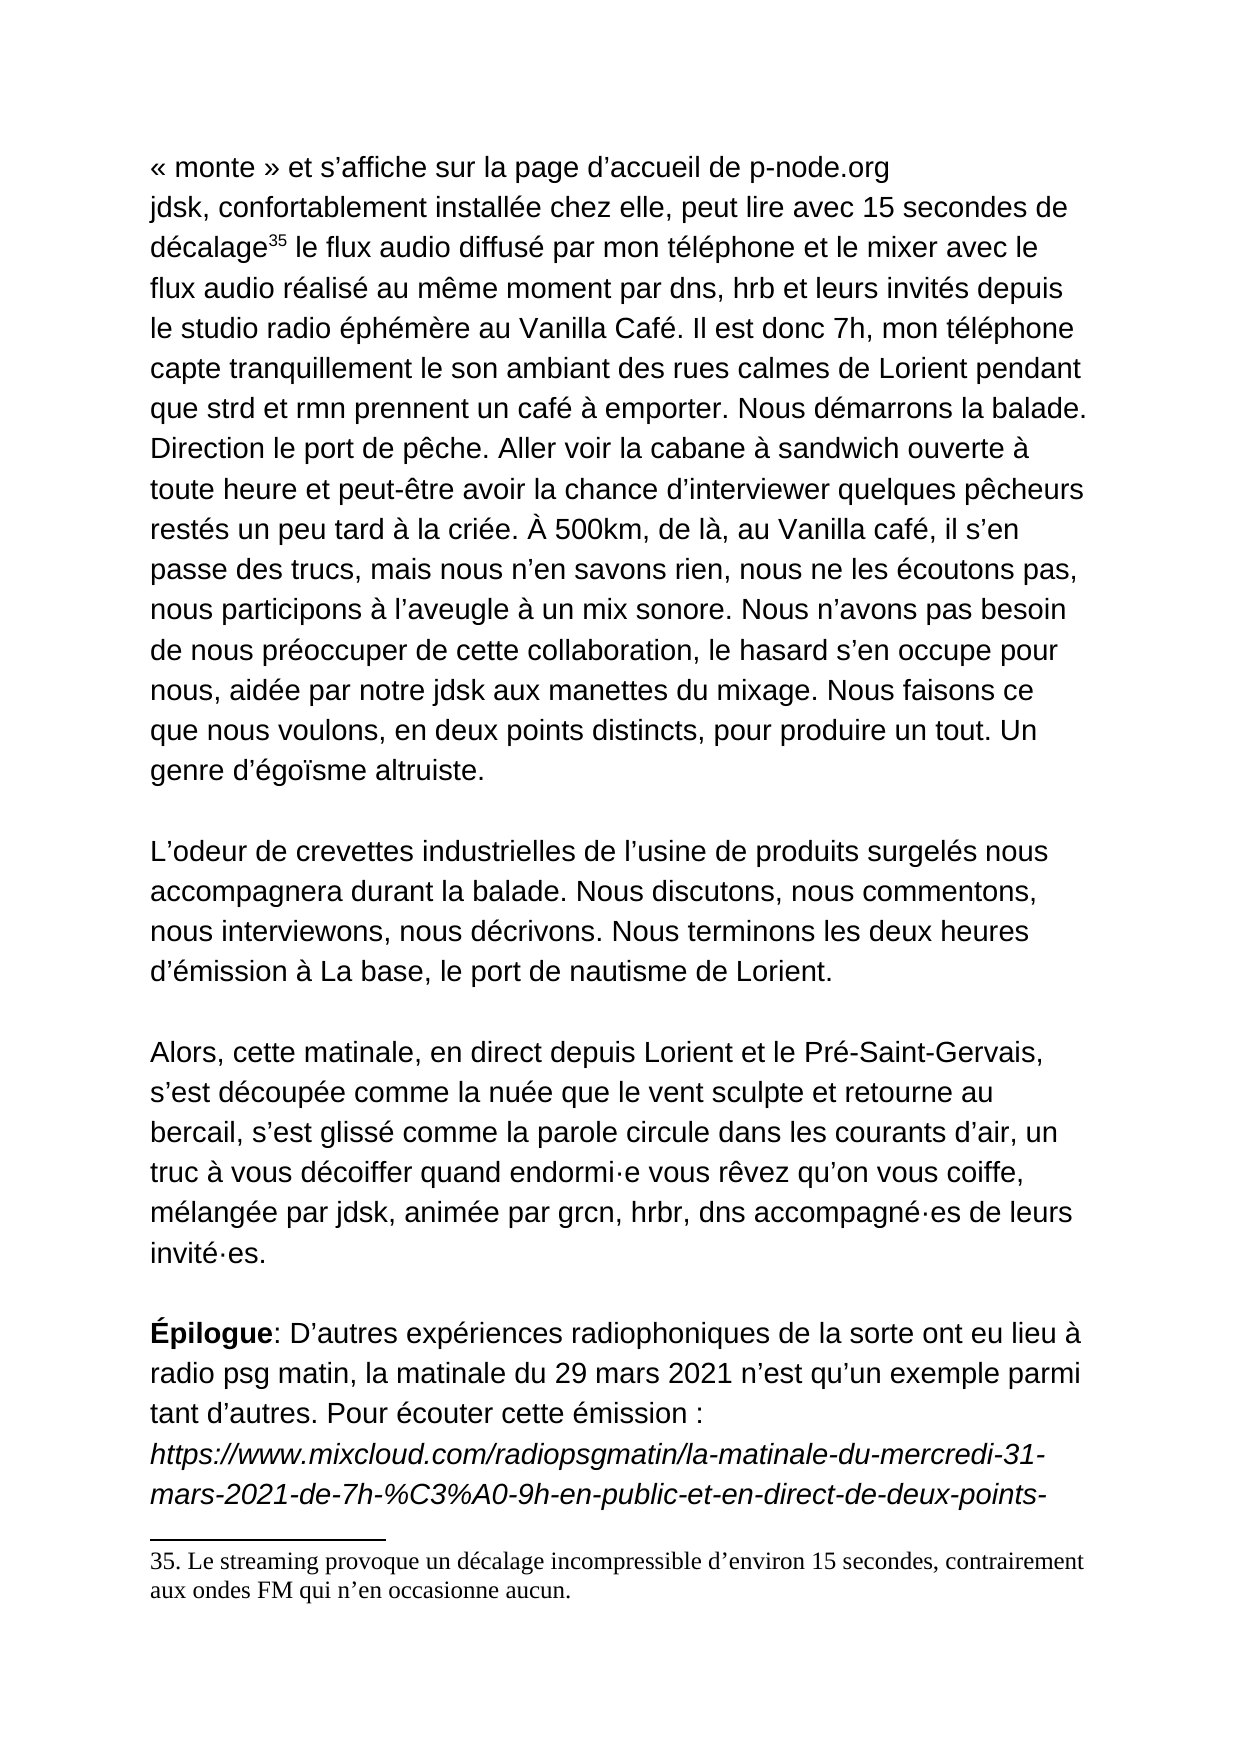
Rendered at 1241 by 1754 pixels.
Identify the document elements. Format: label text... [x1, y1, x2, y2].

text jdsk, confortablement installée chez elle, peut lire avec 15 secondes de décalage le flux audio diffusé par mon téléphone et le mixer avec le flux audio réalisé au même moment par dns, hrb et leurs invités depuis le studio radio éphémère au Vanilla Café. Il est donc 7h, mon téléphone capte tranquillement le son ambiant des rues calmes de Lorient pendant que strd et rmn prennent un café à emporter. Nous démarrons la balade. Direction le port de pêche. Aller voir la cabane à sandwich ouverte à toute heure et peut-être avoir la chance d’interviewer quelques pêcheurs restés un peu tard à la criée. À 500km, de là, au Vanilla café, il s’en passe des trucs, mais nous n’en savons rien, nous ne les écoutons pas, nous participons à l’aveugle à un mix sonore. Nous n’avons pas besoin de nous préoccuper de cette collaboration, le hasard s’en occupe pour nous, aidée par notre jdsk aux manettes du mixage. Nous faisons ce que nous voulons, en deux points distincts, pour produire un tout. Un genre d’égoïsme altruiste. [150, 190, 1090, 787]
text L’odeur de crevettes industrielles de l’usine de produits surgelés nous accompagnera durant la balade. Nous discutons, nous commentons, nous interviewons, nous décrivons. Nous terminons les deux heures d’émission à La base, le port de nautisme de Lorient. [150, 833, 1090, 988]
text Épilogue: D’autres expériences radiophoniques de la sorte ont eu lieu à radio psg matin, la matinale du 29 mars 2021 n’est qu’un exemple parmi tant d’autres. Pour écouter cette émission : https://www.mixcloud.com/radiopsgmatin/la-matinale-du-mercredi-31-mars-2021-de-7h-%C3%A0-9h-en-public-et-en-direct-de-deux-points- [150, 1316, 1090, 1510]
text « monte » et s’affiche sur la page d’accueil de p-node.org [150, 150, 1090, 183]
text . Le streaming provoque un décalage incompressible d’environ 15 secondes, contrairement aux ondes FM qui n’en occasionne aucun. [150, 1546, 1090, 1604]
text Alors, cette matinale, en direct depuis Lorient et le Pré-Saint-Gervais, s’est découpée comme la nuée que le vent sculpte et retourne au bercail, s’est glissé comme la parole circule dans les courants d’air, un truc à vous décoiffer quand endormi·e vous rêvez qu’on vous coiffe, mélangée par jdsk, animée par grcn, hrbr, dns accompagné·es de leurs invité·es. [150, 1034, 1090, 1269]
